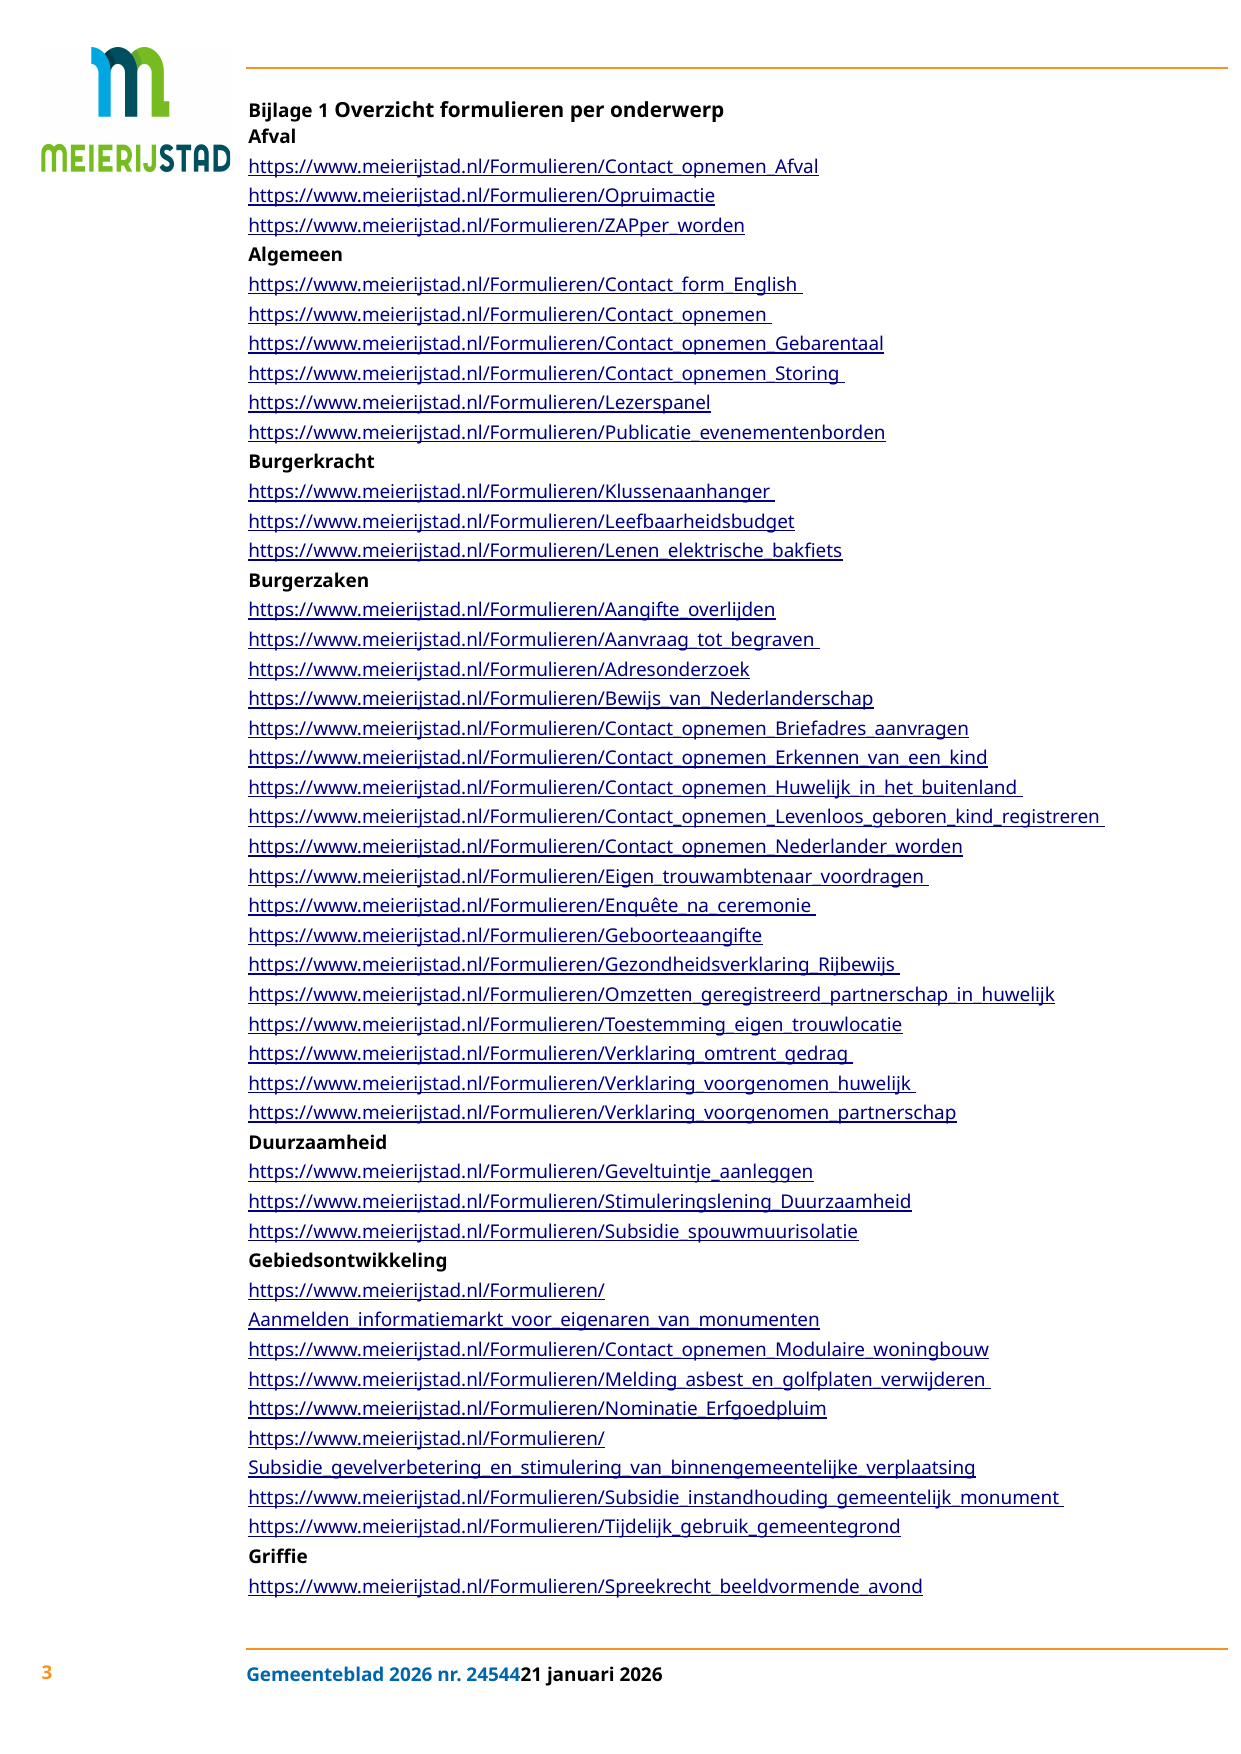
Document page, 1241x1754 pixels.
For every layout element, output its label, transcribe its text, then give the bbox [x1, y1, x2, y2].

text https://www.meierijstad.nl/Formulieren/Gezondheidsverklaring_Rijbewijs [248, 952, 1152, 977]
text https://www.meierijstad.nl/Formulieren/Lezerspanel [248, 389, 1152, 415]
text https://www.meierijstad.nl/Formulieren/Contact_form_English [248, 271, 1152, 297]
text https://www.meierijstad.nl/Formulieren/Klussenaanhanger [248, 478, 1152, 504]
text Bijlage 1 Overzicht formulieren per onderwerp [248, 95, 1152, 123]
text Burgerzaken [248, 567, 1152, 593]
text Duurzaamheid [248, 1129, 1152, 1155]
text https://www.meierijstad.nl/Formulieren/Publicatie_evenementenborden [248, 419, 1152, 445]
text https://www.meierijstad.nl/Formulieren/Toestemming_eigen_trouwlocatie [248, 1011, 1152, 1037]
text https://www.meierijstad.nl/Formulieren/Opruimactie [248, 182, 1152, 208]
text https://www.meierijstad.nl/Formulieren/Verklaring_omtrent_gedrag [248, 1040, 1152, 1066]
text https://www.meierijstad.nl/Formulieren/Tijdelijk_gebruik_gemeentegrond [248, 1514, 1152, 1539]
text https://www.meierijstad.nl/Formulieren/Subsidie_instandhouding_gemeentelijk_monument [248, 1484, 1152, 1510]
text https://www.meierijstad.nl/Formulieren/Subsidie_spouwmuurisolatie [248, 1218, 1152, 1244]
text https://www.meierijstad.nl/Formulieren/ZAPper_worden [248, 212, 1152, 238]
text https://www.meierijstad.nl/Formulieren/Contact_opnemen_Huwelijk_in_het_buitenland [248, 774, 1152, 800]
text https://www.meierijstad.nl/Formulieren/Contact_opnemen_Nederlander_worden [248, 833, 1152, 859]
text https://www.meierijstad.nl/Formulieren/Aanvraag_tot_begraven [248, 626, 1152, 652]
text https://www.meierijstad.nl/Formulieren/Contact_opnemen_Gebarentaal [248, 330, 1152, 356]
text https://www.meierijstad.nl/Formulieren/Nominatie_Erfgoedpluim [248, 1395, 1152, 1421]
text https://www.meierijstad.nl/Formulieren/Eigen_trouwambtenaar_voordragen https://www.meierijstad.nl/Formulieren/Enquête_na_ceremonie [248, 863, 1152, 918]
text https://www.meierijstad.nl/Formulieren/Contact_opnemen_Afval [248, 153, 1152, 179]
text https://www.meierijstad.nl/Formulieren/Geveltuintje_aanleggen [248, 1159, 1152, 1184]
text Gebiedsontwikkeling [248, 1247, 1152, 1273]
text https://www.meierijstad.nl/Formulieren/Geboorteaangifte [248, 922, 1152, 948]
text Griffie [248, 1543, 1152, 1569]
text https://www.meierijstad.nl/Formulieren/Aangifte_overlijden [248, 597, 1152, 622]
text Burgerkracht [248, 449, 1152, 474]
text https://www.meierijstad.nl/Formulieren/Contact_opnemen_Storing [248, 360, 1152, 386]
text https://www.meierijstad.nl/Formulieren/Verklaring_voorgenomen_partnerschap [248, 1099, 1152, 1125]
text https://www.meierijstad.nl/Formulieren/Melding_asbest_en_golfplaten_verwijderen [248, 1366, 1152, 1392]
text https://www.meierijstad.nl/Formulieren/Lenen_elektrische_bakfiets [248, 537, 1152, 563]
text https://www.meierijstad.nl/Formulieren/Leefbaarheidsbudget [248, 508, 1152, 534]
text https://www.meierijstad.nl/Formulieren/Contact_opnemen_Briefadres_aanvragen [248, 715, 1152, 741]
text https://www.meierijstad.nl/Formulieren/Verklaring_voorgenomen_huwelijk [248, 1070, 1152, 1096]
text https://www.meierijstad.nl/Formulieren/Contact_opnemen [248, 301, 1152, 327]
text https://www.meierijstad.nl/Formulieren/Subsidie_gevelverbetering_en_stimulering_van_binnengemeentelijke_verplaatsing [248, 1425, 1152, 1480]
text https://www.meierijstad.nl/Formulieren/Contact_opnemen_Erkennen_van_een_kind [248, 744, 1152, 770]
text Afval [248, 123, 1152, 149]
text https://www.meierijstad.nl/Formulieren/Bewijs_van_Nederlanderschap [248, 685, 1152, 711]
text https://www.meierijstad.nl/Formulieren/Contact_opnemen_Modulaire_woningbouw [248, 1336, 1152, 1362]
text https://www.meierijstad.nl/Formulieren/Omzetten_geregistreerd_partnerschap_in_huwelijk [248, 981, 1152, 1007]
text https://www.meierijstad.nl/Formulieren/Aanmelden_informatiemarkt_voor_eigenaren_van_monumenten [248, 1277, 1152, 1332]
picture [41, 47, 231, 172]
text https://www.meierijstad.nl/Formulieren/Contact_opnemen_Levenloos_geboren_kind_registreren [248, 804, 1152, 829]
text https://www.meierijstad.nl/Formulieren/Stimuleringslening_Duurzaamheid [248, 1188, 1152, 1214]
text https://www.meierijstad.nl/Formulieren/Adresonderzoek [248, 656, 1152, 682]
text Algemeen [248, 242, 1152, 267]
text https://www.meierijstad.nl/Formulieren/Spreekrecht_beeldvormende_avond [248, 1573, 1152, 1599]
